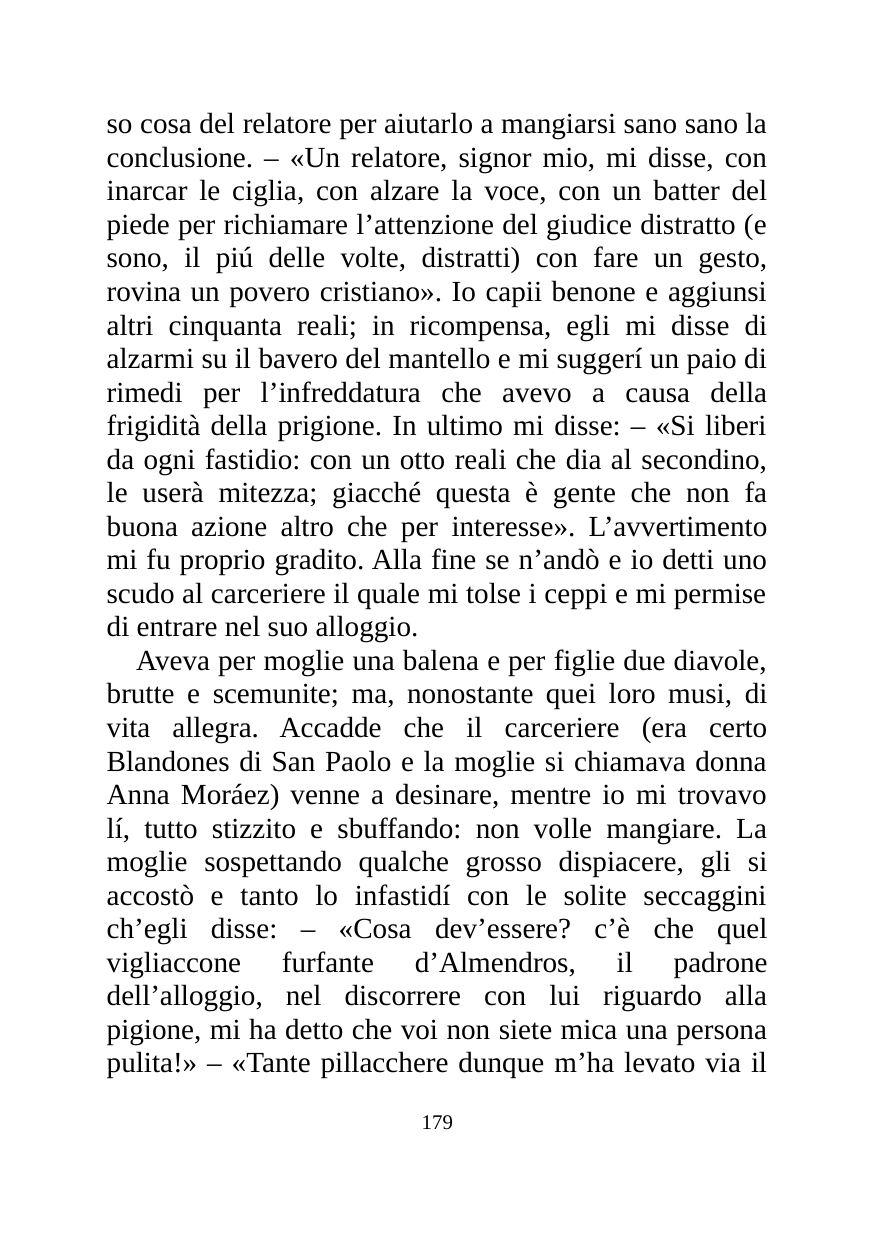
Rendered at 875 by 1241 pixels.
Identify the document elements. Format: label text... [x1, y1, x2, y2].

text so cosa del relatore per aiutarlo a mangiarsi sano sano la conclusione. – «Un relatore, signor mio, mi disse, con inarcar le ciglia, con alzare la voce, con un batter del piede per richiamare l’attenzione del giudice distratto (e sono, il piú delle volte, distratti) con fare un gesto, rovina un povero cristiano». Io capii benone e aggiunsi altri cinquanta reali; in ricompensa, egli mi disse di alzarmi su il bavero del mantello e mi suggerí un paio di rimedi per l’infreddatura che avevo a causa della frigidità della prigione. In ultimo mi disse: – «Si liberi da ogni fastidio: con un otto reali che dia al secondino, le userà mitezza; giacché questa è gente che non fa buona azione altro che per interesse». L’avvertimento mi fu proprio gradito. Alla fine se n’andò e io detti uno scudo al carceriere il quale mi tolse i ceppi e mi permise di entrare nel suo alloggio. [106, 106, 768, 643]
text Aveva per moglie una balena e per figlie due diavole, brutte e scemunite; ma, nonostante quei loro musi, di vita allegra. Accadde che il carceriere (era certo Blandones di San Paolo e la moglie si chiamava donna Anna Moráez) venne a desinare, mentre io mi trovavo lí, tutto stizzito e sbuffando: non volle mangiare. La moglie sospettando qualche grosso dispiacere, gli si accostò e tanto lo infastidí con le solite seccaggini ch’egli disse: – «Cosa dev’essere? c’è che quel vigliaccone furfante d’Almendros, il padrone dell’alloggio, nel discorrere con lui riguardo alla pigione, mi ha detto che voi non siete mica una persona pulita!» – «Tante pillacchere dunque m’ha levato via il [106, 643, 768, 1079]
